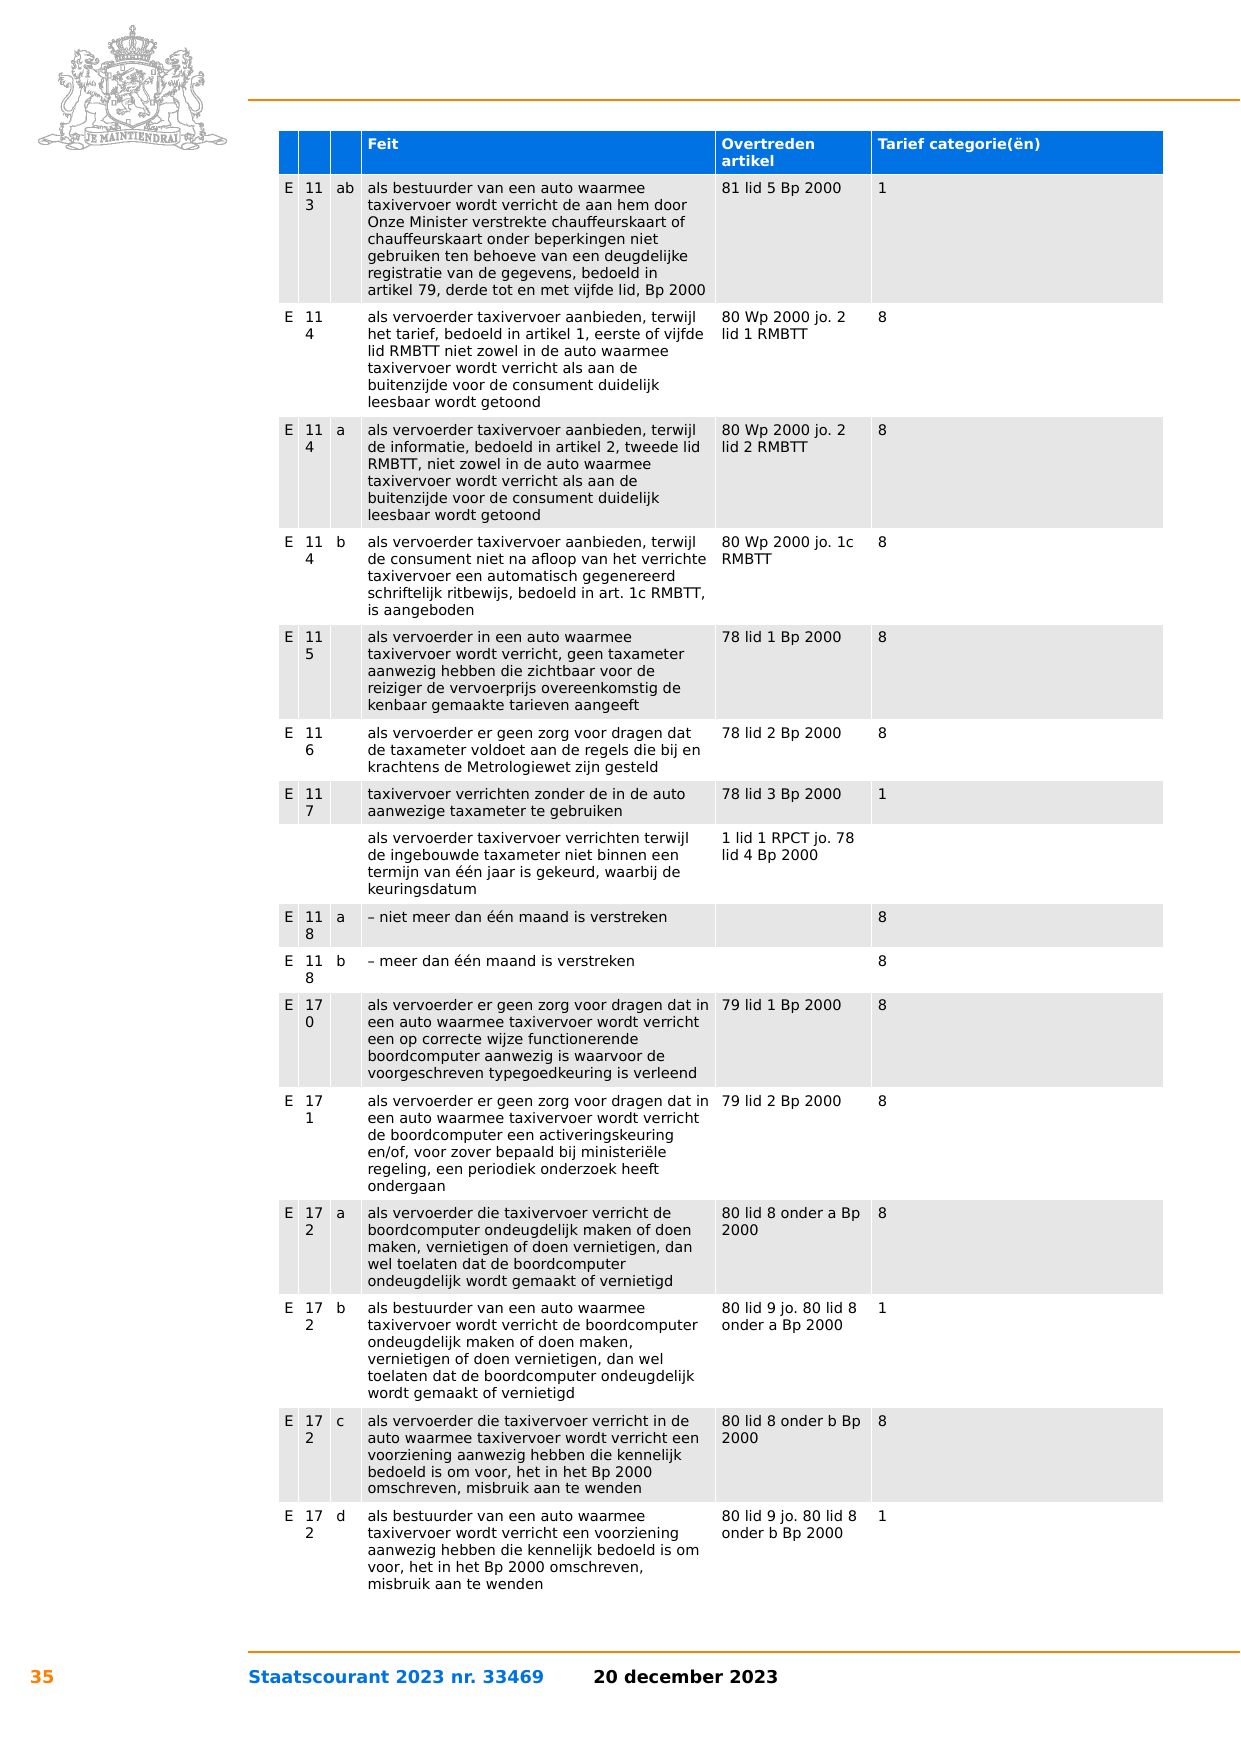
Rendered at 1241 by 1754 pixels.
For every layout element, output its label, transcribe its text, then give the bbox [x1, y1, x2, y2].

table_cell als vervoerder die taxivervoer verricht de boordcomputer ondeugdelijk maken of doen maken, vernietigen of doen vernietigen, dan wel toelaten dat de boordcomputer ondeugdelijk wordt gemaakt of vernietigd [362, 1200, 715, 1294]
table_cell 8 [872, 993, 1163, 1087]
table_cell 78 lid 1 Bp 2000 [716, 625, 871, 719]
table_cell E [279, 1296, 298, 1407]
table_cell 8 [872, 720, 1163, 780]
table_cell E [279, 417, 298, 528]
table_cell – meer dan één maand is verstreken [362, 948, 715, 992]
table_cell E [279, 720, 298, 780]
table_cell 79 lid 2 Bp 2000 [716, 1088, 871, 1199]
table_cell b [331, 1296, 361, 1407]
table_cell 1 [872, 1503, 1163, 1597]
table_cell [331, 1088, 361, 1199]
table_cell 8 [872, 417, 1163, 528]
table_cell 113 [299, 175, 330, 303]
table_cell als vervoerder die taxivervoer verricht in de auto waarmee taxivervoer wordt verricht een voorziening aanwezig hebben die kennelijk bedoeld is om voor, het in het Bp 2000 omschreven, misbruik aan te wenden [362, 1408, 715, 1502]
table_cell 117 [299, 781, 330, 824]
picture [38, 25, 227, 150]
table_cell 78 lid 3 Bp 2000 [716, 781, 871, 824]
table_cell 172 [299, 1200, 330, 1294]
table_header [331, 131, 361, 174]
table_cell b [331, 529, 361, 623]
table_cell 171 [299, 1088, 330, 1199]
table_cell 79 lid 1 Bp 2000 [716, 993, 871, 1087]
table_cell 114 [299, 529, 330, 623]
table_cell [331, 720, 361, 780]
table_cell 80 lid 8 onder b Bp 2000 [716, 1408, 871, 1502]
table_cell a [331, 417, 361, 528]
table_cell als bestuurder van een auto waarmee taxivervoer wordt verricht de boordcomputer ondeugdelijk maken of doen maken, vernietigen of doen vernietigen, dan wel toelaten dat de boordcomputer ondeugdelijk wordt gemaakt of vernietigd [362, 1296, 715, 1407]
table_cell 115 [299, 625, 330, 719]
table_cell E [279, 1200, 298, 1294]
table_cell als bestuurder van een auto waarmee taxivervoer wordt verricht de aan hem door Onze Minister verstrekte chauffeurskaart of chauffeurskaart onder beperkingen niet gebruiken ten behoeve van een deugdelijke registratie van de gegevens, bedoeld in artikel 79, derde tot en met vijfde lid, Bp 2000 [362, 175, 715, 303]
table_cell 172 [299, 1296, 330, 1407]
table_cell 80 Wp 2000 jo. 2 lid 1 RMBTT [716, 305, 871, 416]
table_cell 170 [299, 993, 330, 1087]
table_cell 8 [872, 1200, 1163, 1294]
table_cell als vervoerder er geen zorg voor dragen dat in een auto waarmee taxivervoer wordt verricht de boordcomputer een activeringskeuring en/of, voor zover bepaald bij ministeriële regeling, een periodiek onderzoek heeft ondergaan [362, 1088, 715, 1199]
table_cell [331, 826, 361, 903]
table_cell [331, 993, 361, 1087]
table_cell 1 [872, 781, 1163, 824]
table_cell 1 lid 1 RPCT jo. 78 lid 4 Bp 2000 [716, 826, 871, 903]
table_cell 80 lid 9 jo. 80 lid 8 onder b Bp 2000 [716, 1503, 871, 1597]
table_cell [716, 904, 871, 947]
table_cell 8 [872, 948, 1163, 992]
table_cell 8 [872, 904, 1163, 947]
table_cell 8 [872, 1088, 1163, 1199]
table_cell 118 [299, 904, 330, 947]
table_cell ab [331, 175, 361, 303]
table_header Tarief categorie(ën) [872, 131, 1163, 174]
table_header [299, 131, 330, 174]
table_cell [299, 826, 330, 903]
table_cell 118 [299, 948, 330, 992]
table_cell als vervoerder taxivervoer aanbieden, terwijl de consument niet na afloop van het verrichte taxivervoer een automatisch gegenereerd schriftelijk ritbewijs, bedoeld in art. 1c RMBTT, is aangeboden [362, 529, 715, 623]
table_cell E [279, 175, 298, 303]
table_cell 172 [299, 1503, 330, 1597]
table_cell 8 [872, 1408, 1163, 1502]
table_cell 114 [299, 305, 330, 416]
table_cell E [279, 625, 298, 719]
table_cell als bestuurder van een auto waarmee taxivervoer wordt verricht een voorziening aanwezig hebben die kennelijk bedoeld is om voor, het in het Bp 2000 omschreven, misbruik aan te wenden [362, 1503, 715, 1597]
table_cell 1 [872, 175, 1163, 303]
table_cell 80 Wp 2000 jo. 1c RMBTT [716, 529, 871, 623]
table_header Overtreden artikel [716, 131, 871, 174]
table_cell 116 [299, 720, 330, 780]
table_header [279, 131, 298, 174]
table_cell c [331, 1408, 361, 1502]
table_cell 1 [872, 1296, 1163, 1407]
table_cell E [279, 1088, 298, 1199]
table_cell 8 [872, 625, 1163, 719]
table_cell d [331, 1503, 361, 1597]
table_header Feit [362, 131, 715, 174]
table_cell 81 lid 5 Bp 2000 [716, 175, 871, 303]
table_cell 8 [872, 305, 1163, 416]
table_cell als vervoerder taxivervoer aanbieden, terwijl de informatie, bedoeld in artikel 2, tweede lid RMBTT, niet zowel in de auto waarmee taxivervoer wordt verricht als aan de buitenzijde voor de consument duidelijk leesbaar wordt getoond [362, 417, 715, 528]
table_cell 8 [872, 529, 1163, 623]
table_cell b [331, 948, 361, 992]
table_cell [716, 948, 871, 992]
table_cell 114 [299, 417, 330, 528]
table_cell E [279, 993, 298, 1087]
table_cell E [279, 948, 298, 992]
table_cell als vervoerder taxivervoer verrichten terwijl de ingebouwde taxameter niet binnen een termijn van één jaar is gekeurd, waarbij de keuringsdatum [362, 826, 715, 903]
table_cell 80 lid 8 onder a Bp 2000 [716, 1200, 871, 1294]
table_cell E [279, 305, 298, 416]
table_cell als vervoerder taxivervoer aanbieden, terwijl het tarief, bedoeld in artikel 1, eerste of vijfde lid RMBTT niet zowel in de auto waarmee taxivervoer wordt verricht als aan de buitenzijde voor de consument duidelijk leesbaar wordt getoond [362, 305, 715, 416]
table_cell – niet meer dan één maand is verstreken [362, 904, 715, 947]
table_cell E [279, 1408, 298, 1502]
table_cell a [331, 1200, 361, 1294]
table_cell [331, 625, 361, 719]
table_cell 172 [299, 1408, 330, 1502]
table_cell taxivervoer verrichten zonder de in de auto aanwezige taxameter te gebruiken [362, 781, 715, 824]
table_cell 80 lid 9 jo. 80 lid 8 onder a Bp 2000 [716, 1296, 871, 1407]
table_cell a [331, 904, 361, 947]
table_cell [331, 781, 361, 824]
table_cell 78 lid 2 Bp 2000 [716, 720, 871, 780]
table_cell [279, 826, 298, 903]
table_cell [872, 826, 1163, 903]
table_cell E [279, 529, 298, 623]
table_cell E [279, 781, 298, 824]
table_cell [331, 305, 361, 416]
table_cell als vervoerder er geen zorg voor dragen dat in een auto waarmee taxivervoer wordt verricht een op correcte wijze functionerende boordcomputer aanwezig is waarvoor de voorgeschreven typegoedkeuring is verleend [362, 993, 715, 1087]
table_cell als vervoerder er geen zorg voor dragen dat de taxameter voldoet aan de regels die bij en krachtens de Metrologiewet zijn gesteld [362, 720, 715, 780]
table_cell E [279, 1503, 298, 1597]
table_cell als vervoerder in een auto waarmee taxivervoer wordt verricht, geen taxameter aanwezig hebben die zichtbaar voor de reiziger de vervoerprijs overeenkomstig de kenbaar gemaakte tarieven aangeeft [362, 625, 715, 719]
table_cell E [279, 904, 298, 947]
table_cell 80 Wp 2000 jo. 2 lid 2 RMBTT [716, 417, 871, 528]
